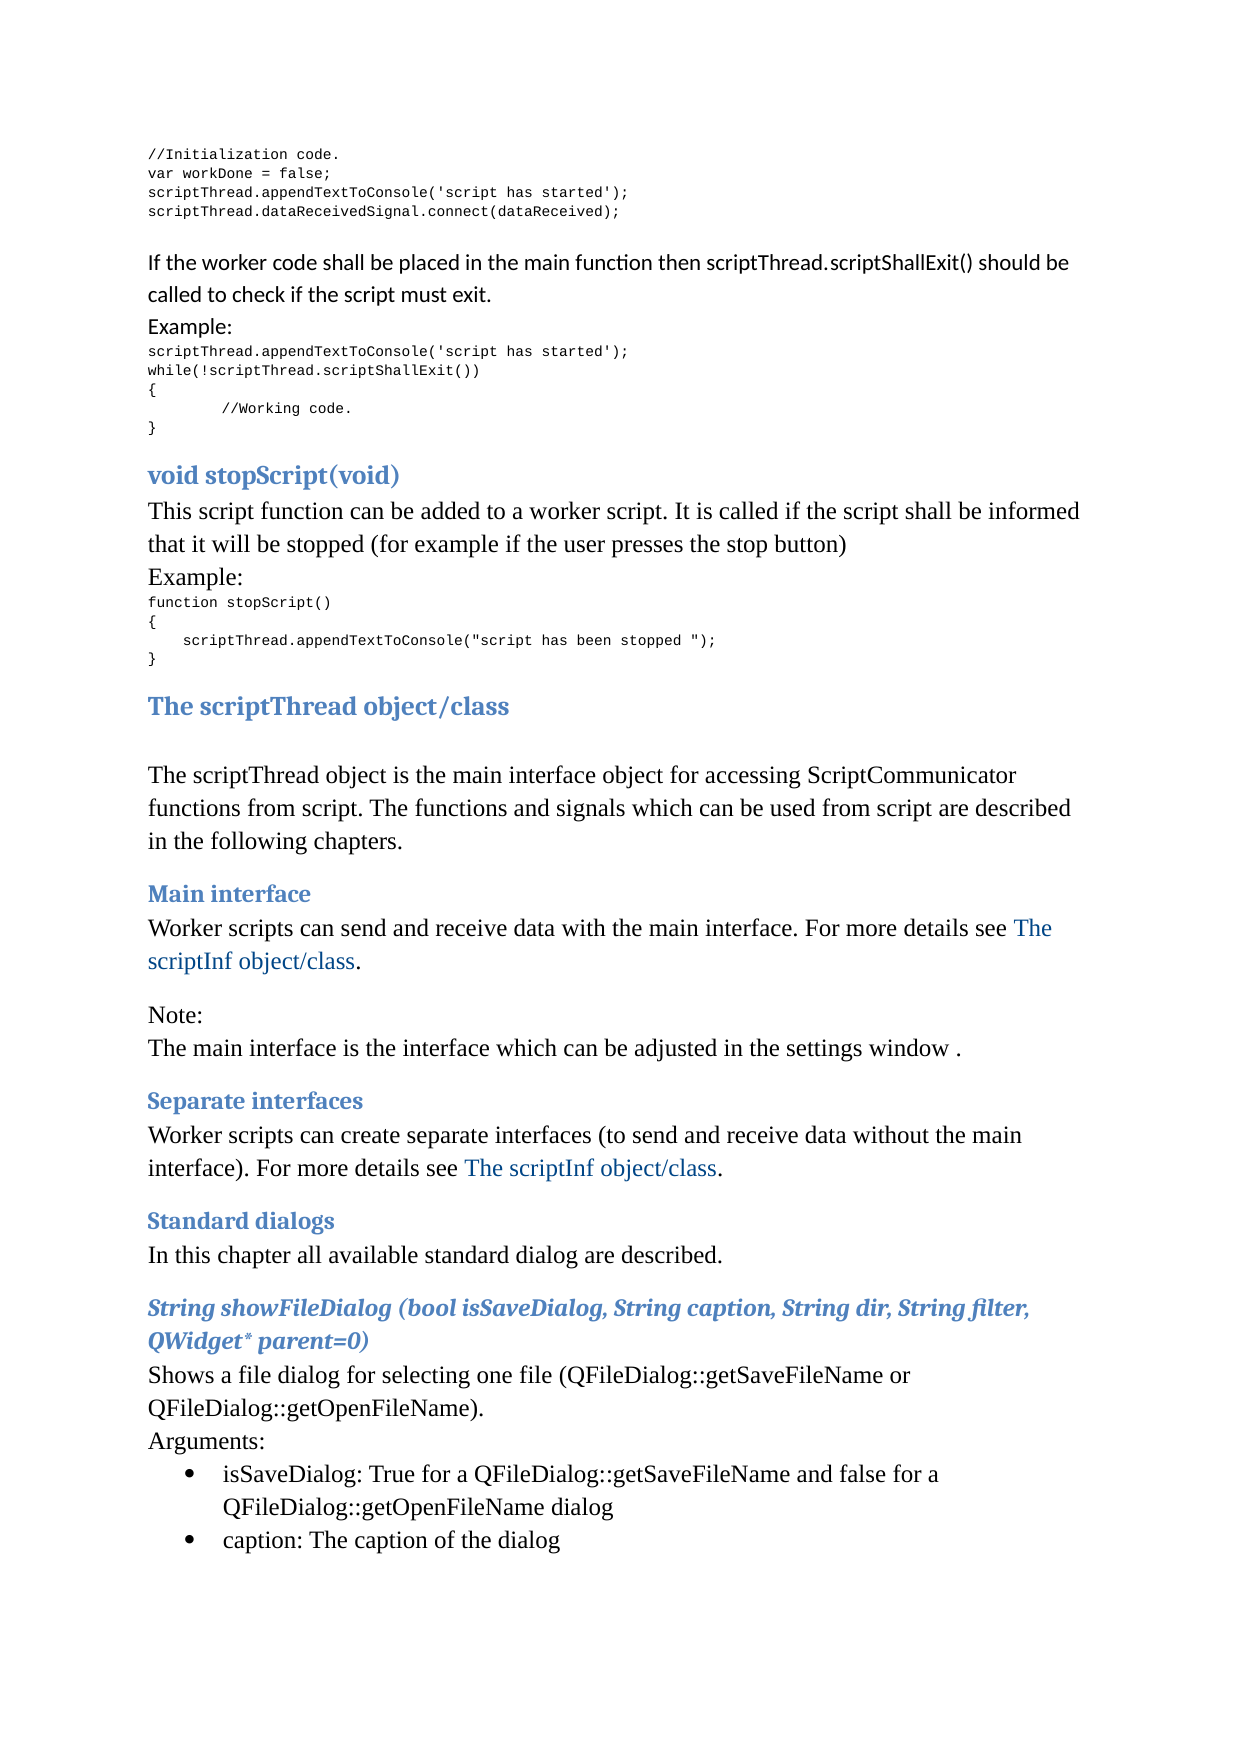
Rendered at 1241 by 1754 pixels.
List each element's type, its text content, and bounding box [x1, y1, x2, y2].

list caption: The caption of the dialog [185, 1525, 1093, 1553]
list isSaveDialog: True for a QFileDialog::getSaveFileName and false for a QFileDialog::getOpenFileName dialog [185, 1459, 1093, 1521]
subtitle The scriptThread object/class [148, 691, 1093, 723]
text function stopScript() [148, 595, 1093, 611]
text while(!scriptThread.scriptShallExit()) [148, 363, 1093, 380]
subtitle void stopScript(void) [148, 460, 1093, 491]
text scriptThread.appendTextToConsole('script has started'); [148, 344, 1093, 361]
text Note: [148, 1000, 1093, 1029]
text The main interface is the interface which can be adjusted in the settings window . [148, 1033, 1093, 1062]
text Worker scripts can create separate interfaces (to send and receive data without the main interface). For more details see The scriptInf object/class. [148, 1120, 1093, 1182]
subtitle Separate interfaces [148, 1087, 1093, 1116]
text This script function can be added to a worker script. It is called if the script shall be informed that it will be stopped (for example if the user presses the stop button) [148, 496, 1093, 557]
text In this chapter all available standard dialog are described. [148, 1240, 1093, 1268]
text The scriptThread object is the main interface object for accessing ScriptCommunicator functions from script. The functions and signals which can be used from script are described in the following chapters. [148, 760, 1093, 855]
text Shows a file dialog for selecting one file (QFileDialog::getSaveFileName or QFileDialog::getOpenFileName). [148, 1360, 1093, 1421]
text Worker scripts can send and receive data with the main interface. For more details see The scriptInf object/class. [148, 913, 1093, 975]
text { [148, 614, 1093, 630]
subtitle Main interface [148, 880, 1093, 909]
text //Initialization code. [148, 148, 1093, 164]
text } [148, 420, 1093, 437]
text If the worker code shall be placed in the main function then scriptThread.scriptShallExit() should be called to check if the script must exit. [148, 248, 1093, 308]
text var workDone = false; [148, 167, 1093, 183]
text Example: [148, 562, 1093, 591]
text scriptThread.appendTextToConsole("script has been stopped "); [148, 633, 1093, 649]
subtitle String showFileDialog (bool isSaveDialog, String caption, String dir, String filter, QWidget* parent=0) [148, 1294, 1093, 1355]
text { [148, 382, 1093, 399]
subtitle Standard dialogs [148, 1207, 1093, 1236]
text } [148, 652, 1093, 668]
text scriptThread.dataReceivedSignal.connect(dataReceived); [148, 204, 1093, 221]
text Example: [148, 312, 1093, 340]
text Arguments: [148, 1426, 1093, 1454]
text scriptThread.appendTextToConsole('script has started'); [148, 186, 1093, 202]
text //Working code. [148, 401, 1093, 418]
